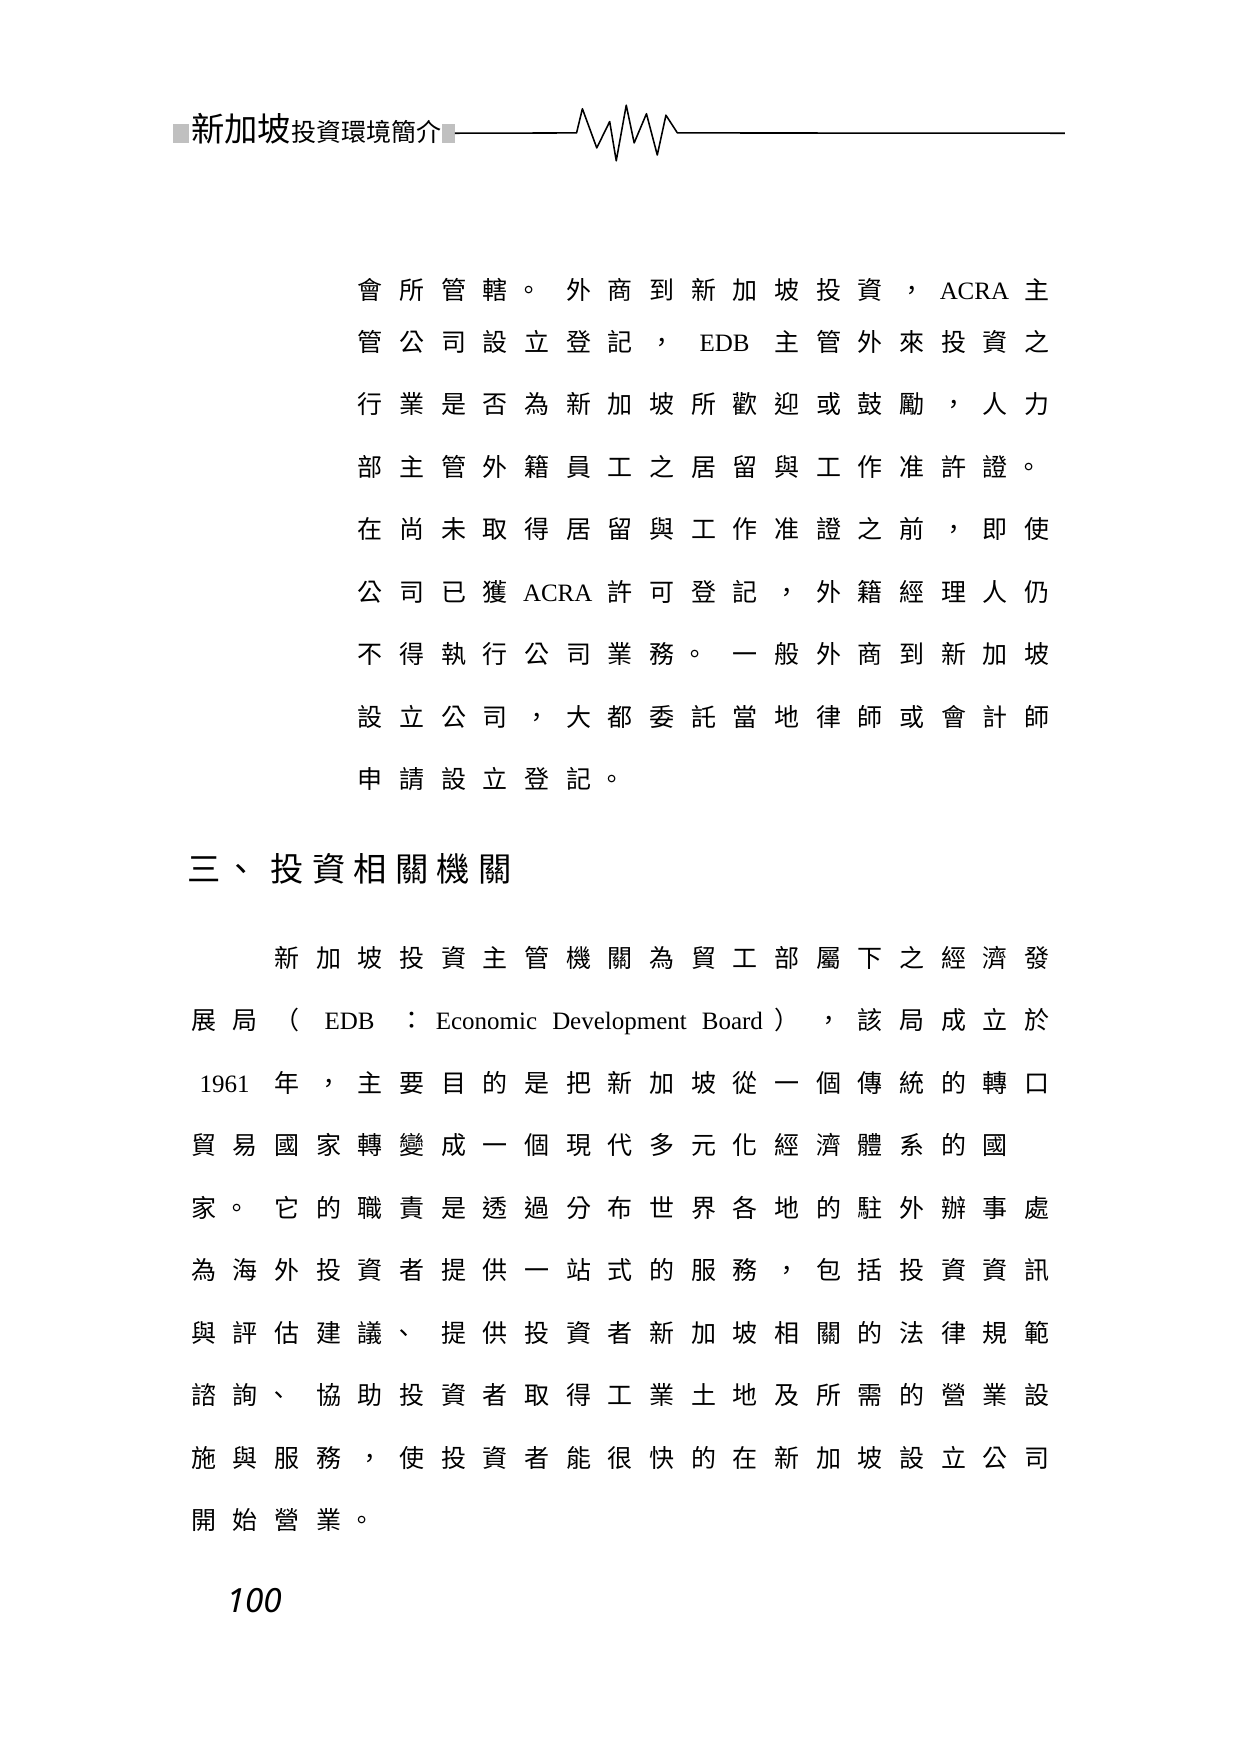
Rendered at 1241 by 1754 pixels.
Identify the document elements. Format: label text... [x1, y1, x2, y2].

text 三、投資相關機關 [183, 826, 1058, 888]
text 會所管轄。外商到新加坡投資，ACRA主管公司設立登記，EDB主管外來投資之行業是否為新加坡所歡迎或鼓勵，人力部主管外籍員工之居留與工作准許證。在尚未取得居留與工作准證之前，即使公司已獲ACRA許可登記，外籍經理人仍不得執行公司業務。一般外商到新加坡設立公司，大都委託當地律師或會計師申請設立登記。 [281, 236, 1058, 799]
text 新加坡投資主管機關為貿工部屬下之經濟發展局（EDB：Economic Development Board），該局成立於1961年，主要目的是把新加坡從一個傳統的轉口貿易國家轉變成一個現代多元化經濟體系的國家。它的職責是透過分布世界各地的駐外辦事處為海外投資者提供一站式的服務，包括投資資訊與評估建議、提供投資者新加坡相關的法律規範諮詢、協助投資者取得工業土地及所需的營業設施與服務，使投資者能很快的在新加坡設立公司開始營業。 [183, 915, 1058, 1540]
